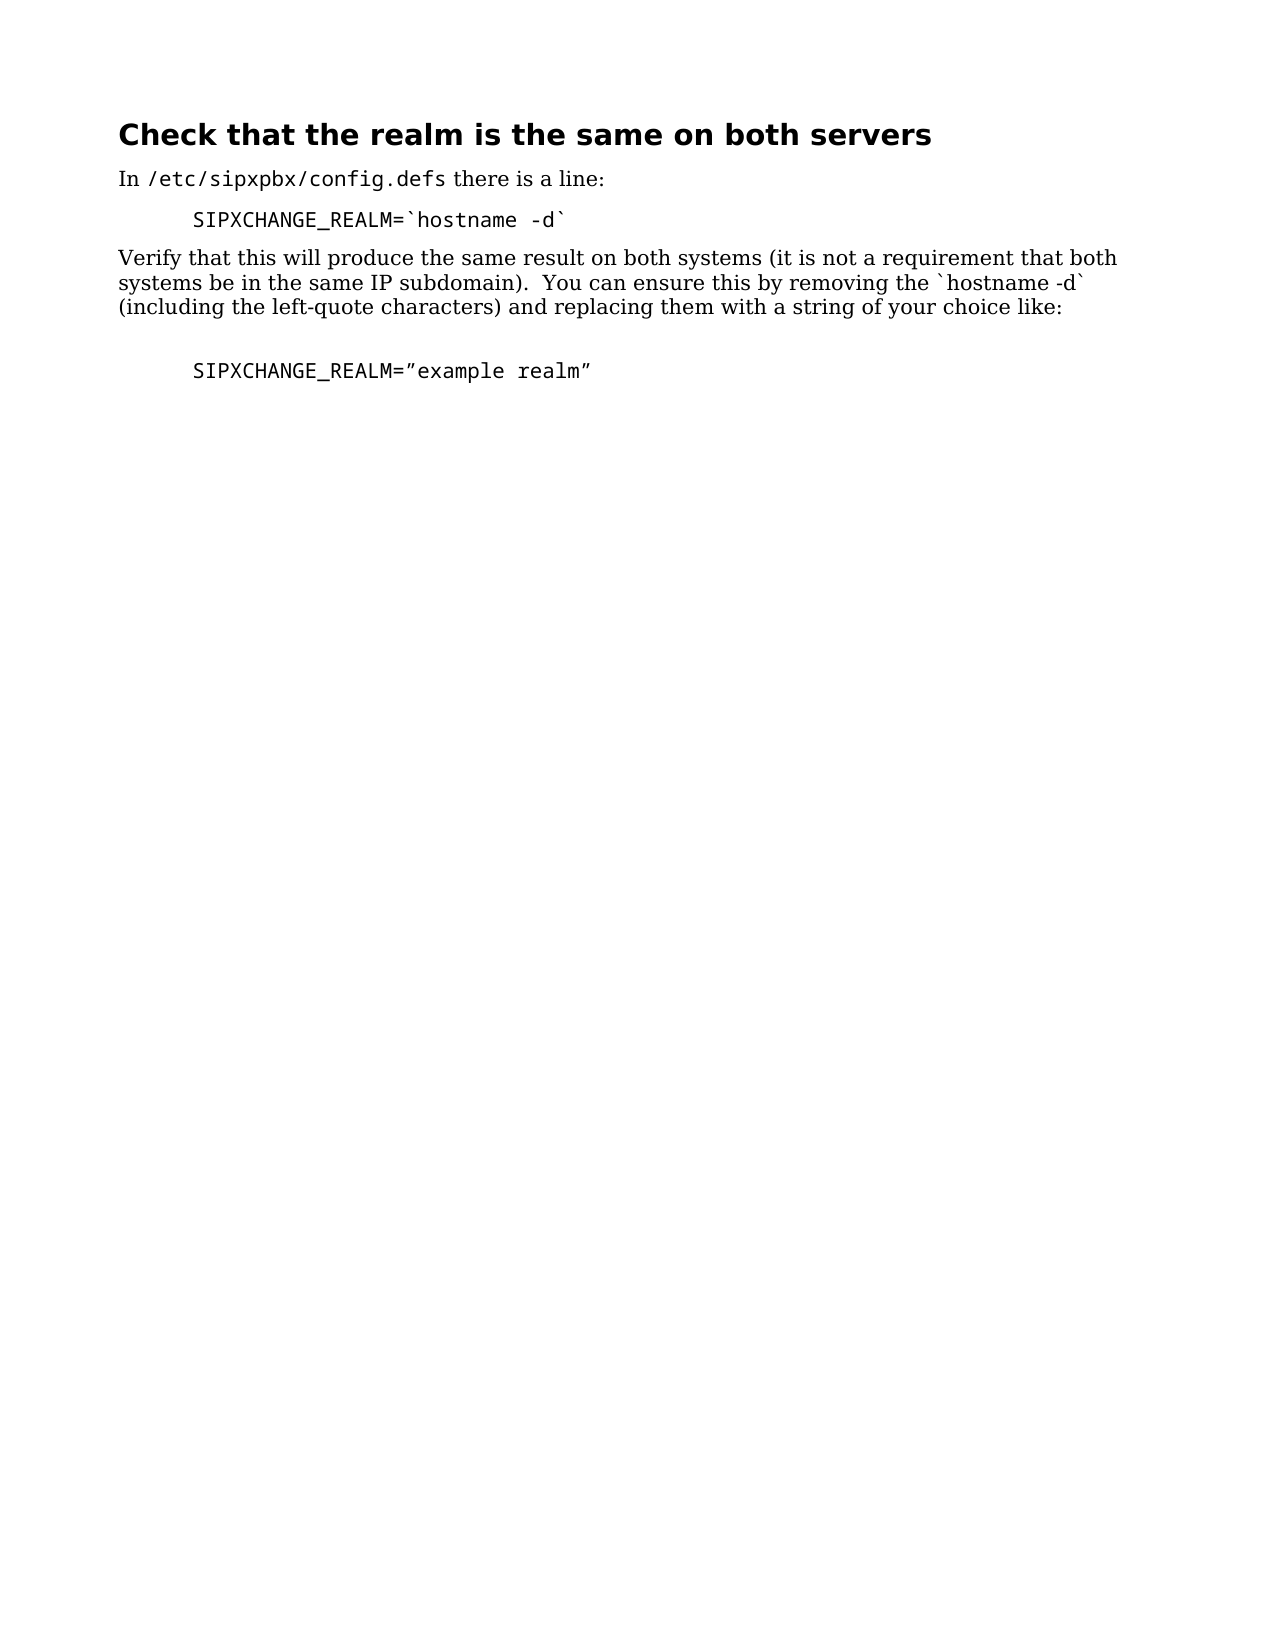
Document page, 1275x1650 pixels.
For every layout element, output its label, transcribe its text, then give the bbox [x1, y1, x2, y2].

text SIPXCHANGE_REALM=`hostname -d` [192, 206, 1157, 234]
text SIPXCHANGE_REALM=”example realm” [192, 356, 1157, 384]
subtitle Check that the realm is the same on both servers [118, 118, 1157, 152]
text In /etc/sipxpbx/config.defs there is a line: [118, 164, 1157, 193]
text Verify that this will produce the same result on both systems (it is not a requirement that both systems be in the same IP subdomain). You can ensure this by removing the `hostname -d` (including the left-quote characters) and replacing them with a string of your choice like: [118, 246, 1157, 319]
